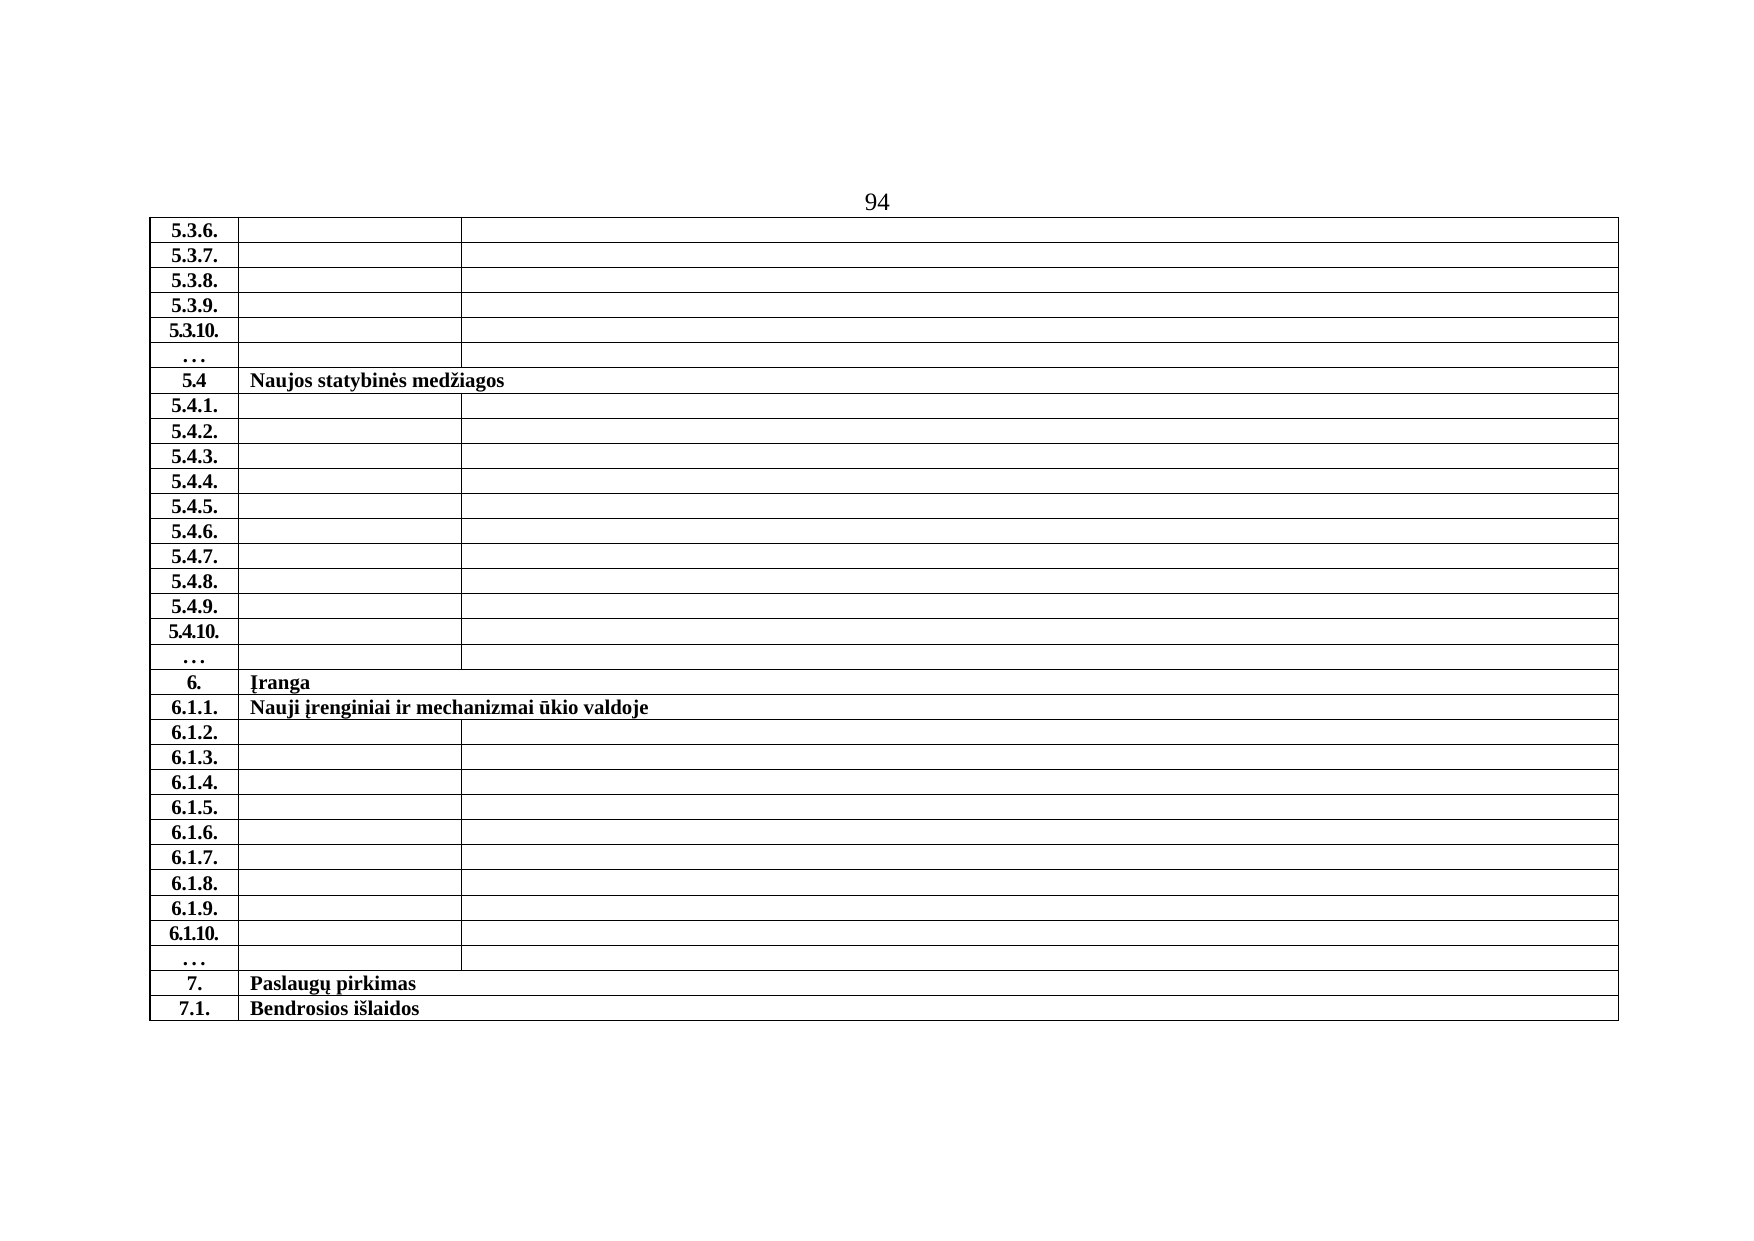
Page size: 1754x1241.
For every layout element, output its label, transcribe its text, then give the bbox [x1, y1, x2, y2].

table_cell [1619, 669, 1627, 694]
table_cell 7.1. [151, 996, 238, 1020]
table_cell 5.4.4. [151, 469, 238, 493]
table_cell 6.1.8. [151, 870, 238, 894]
table_cell [239, 494, 461, 518]
table_cell [462, 619, 1618, 643]
table_cell [462, 318, 1618, 342]
table_cell Bendrosios išlaidos [239, 996, 1618, 1020]
table_cell [462, 820, 1618, 844]
table_cell [462, 720, 1618, 744]
table_cell [239, 870, 461, 894]
table_cell [462, 343, 1618, 367]
table_cell [239, 820, 461, 844]
table_cell [462, 293, 1618, 317]
table_cell Naujos statybinės medžiagos [239, 368, 1618, 392]
table_cell [239, 569, 461, 593]
table_cell [462, 896, 1618, 919]
table_cell [462, 745, 1618, 769]
table_cell 5.4.7. [151, 544, 238, 568]
table_cell [1619, 267, 1627, 292]
table_cell [1619, 970, 1627, 995]
table_cell [1619, 819, 1627, 844]
table_cell 6.1.4. [151, 770, 238, 794]
table_cell [239, 946, 461, 970]
table_cell [1619, 844, 1627, 869]
table_cell [1619, 217, 1627, 242]
table_cell [1619, 618, 1627, 643]
table_cell 5.4.2. [151, 419, 238, 443]
table_cell 5.4.5. [151, 494, 238, 518]
table_cell Įranga [239, 670, 1618, 694]
table_cell [1619, 342, 1627, 367]
table_cell 5.3.6. [151, 218, 238, 242]
table_cell [462, 921, 1618, 945]
table_cell 5.4.10. [151, 619, 238, 643]
table_cell 5.3.8. [151, 268, 238, 292]
table_cell 6.1.7. [151, 845, 238, 869]
table_cell [462, 795, 1618, 819]
table_cell 5.4.1. [151, 394, 238, 417]
table_cell [462, 770, 1618, 794]
table_cell [239, 770, 461, 794]
table_cell 5.4.8. [151, 569, 238, 593]
table_cell [1619, 995, 1627, 1020]
table_cell [1619, 744, 1627, 769]
table_cell [239, 645, 461, 668]
table_cell [462, 569, 1618, 593]
table_cell [462, 594, 1618, 618]
table_cell [1619, 418, 1627, 443]
table_cell . . . [151, 946, 238, 970]
table_cell 6.1.1. [151, 695, 238, 719]
table_cell [1619, 920, 1627, 945]
table_cell [1619, 393, 1627, 417]
table_cell [239, 921, 461, 945]
table_cell [1619, 769, 1627, 794]
table_cell [462, 394, 1618, 417]
table_cell 5.4.6. [151, 519, 238, 543]
table_cell Paslaugų pirkimas [239, 971, 1618, 995]
table_cell [239, 343, 461, 367]
table_cell [462, 946, 1618, 970]
table_cell [1619, 644, 1627, 668]
table_cell [239, 594, 461, 618]
table_cell [239, 544, 461, 568]
table_cell [1619, 593, 1627, 618]
table_cell [1619, 443, 1627, 468]
table_cell 6.1.2. [151, 720, 238, 744]
table_cell [239, 218, 461, 242]
table_cell [239, 318, 461, 342]
table_cell 5.4.3. [151, 444, 238, 468]
table_cell [462, 645, 1618, 668]
table_cell 6.1.5. [151, 795, 238, 819]
table_cell [1619, 493, 1627, 518]
table_cell [239, 845, 461, 869]
table_cell 5.3.9. [151, 293, 238, 317]
table_cell [1619, 518, 1627, 543]
table_cell 6.1.3. [151, 745, 238, 769]
table_cell 5.3.10. [151, 318, 238, 342]
table_cell [239, 619, 461, 643]
table_cell [1619, 543, 1627, 568]
table_cell [1619, 242, 1627, 267]
table_cell [1619, 367, 1627, 392]
table_cell [1619, 869, 1627, 894]
table_cell 5.4.9. [151, 594, 238, 618]
table_cell [239, 419, 461, 443]
table_cell [239, 268, 461, 292]
table_cell [239, 720, 461, 744]
table_cell 6.1.10. [151, 921, 238, 945]
table_cell [1619, 895, 1627, 919]
table_cell [239, 444, 461, 468]
table_cell [239, 394, 461, 417]
table_cell [239, 293, 461, 317]
table_cell [462, 544, 1618, 568]
table_cell [239, 795, 461, 819]
table_cell Nauji įrenginiai ir mechanizmai ūkio valdoje [239, 695, 1618, 719]
table_cell [1619, 945, 1627, 970]
table_cell [462, 268, 1618, 292]
table_cell [1619, 468, 1627, 493]
table_cell 6. [151, 670, 238, 694]
table_cell [239, 469, 461, 493]
table_cell [1619, 317, 1627, 342]
table_cell [462, 870, 1618, 894]
table_cell [1619, 292, 1627, 317]
table_cell [462, 469, 1618, 493]
table_cell [462, 218, 1618, 242]
table_cell 6.1.6. [151, 820, 238, 844]
table_cell [462, 519, 1618, 543]
table_cell [462, 419, 1618, 443]
table_cell [239, 519, 461, 543]
table_cell . . . [151, 343, 238, 367]
table_cell [239, 896, 461, 919]
table_cell [1619, 568, 1627, 593]
table_cell 6.1.9. [151, 896, 238, 919]
table_cell [1619, 794, 1627, 819]
table_cell [462, 243, 1618, 267]
table_cell [1619, 694, 1627, 719]
table_cell 5.3.7. [151, 243, 238, 267]
table_cell . . . [151, 645, 238, 668]
table_cell 5.4 [151, 368, 238, 392]
table_cell [239, 745, 461, 769]
table_cell [462, 494, 1618, 518]
table_cell [462, 444, 1618, 468]
table_cell 7. [151, 971, 238, 995]
table_cell [1619, 719, 1627, 744]
table_cell [462, 845, 1618, 869]
table_cell [239, 243, 461, 267]
